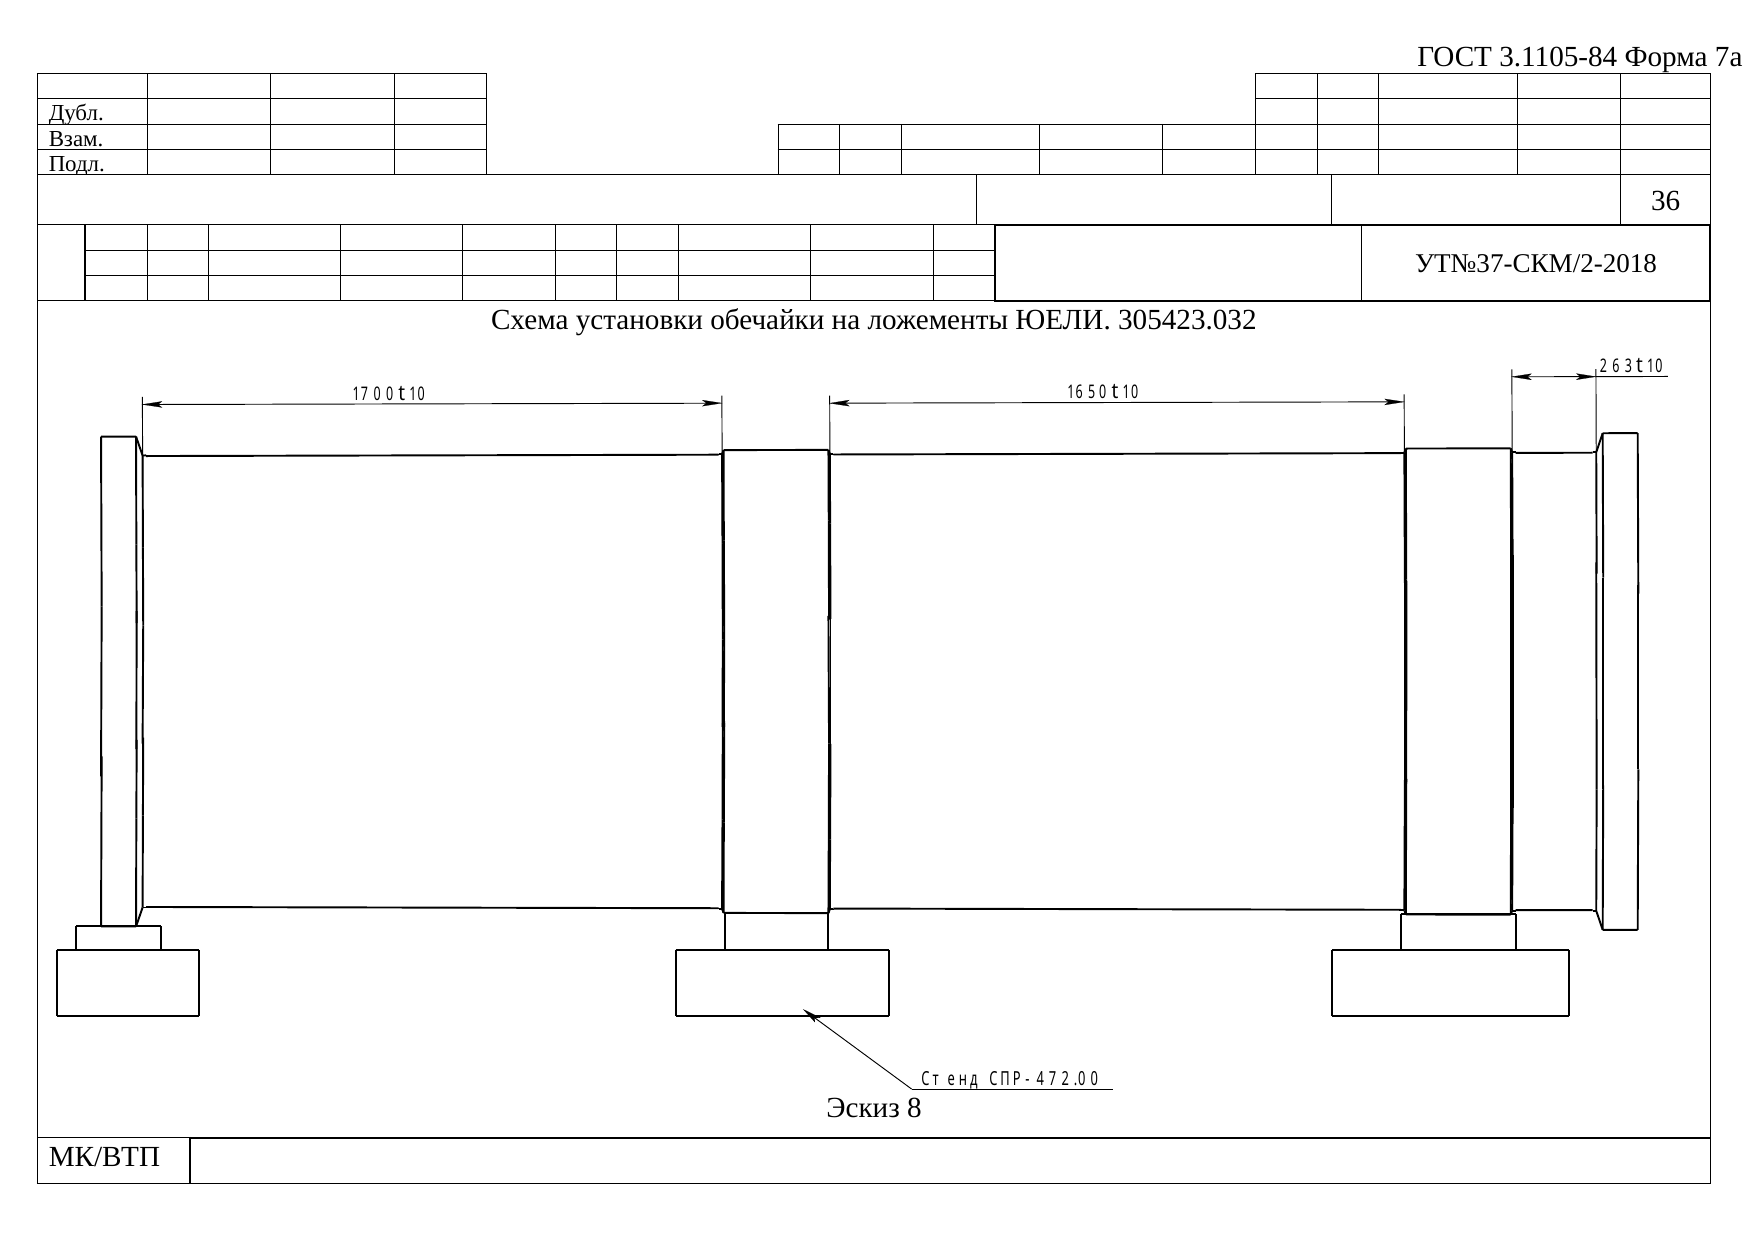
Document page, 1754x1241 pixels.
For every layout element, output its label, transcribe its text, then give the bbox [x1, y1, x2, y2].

table_cell [148, 150, 270, 174]
table_cell [1040, 150, 1162, 174]
table_cell УТ№37-СКМ/2-2018 [1362, 226, 1709, 300]
table_header [271, 74, 394, 98]
table_header [1379, 74, 1517, 98]
table_cell [38, 175, 976, 224]
table_cell [148, 99, 270, 124]
table_cell [86, 225, 147, 249]
table_cell [840, 150, 901, 174]
table_cell [463, 251, 555, 275]
table_cell [209, 251, 340, 275]
table_cell Подл. [38, 150, 147, 174]
table_cell [395, 99, 486, 124]
table_cell [1256, 99, 1317, 124]
table_header [395, 74, 486, 98]
table_cell [271, 125, 394, 149]
table_header [1318, 74, 1378, 98]
table_cell [679, 276, 810, 300]
table_cell [1163, 125, 1255, 149]
table_cell [86, 276, 147, 300]
table_cell [840, 125, 901, 149]
table_cell [395, 150, 486, 174]
table_cell [1318, 125, 1378, 149]
table_cell 36 [1621, 175, 1710, 224]
table_cell [934, 251, 994, 275]
table_cell [148, 125, 270, 149]
text ГОСТ 3.1105-84 Форма 7а [53, 39, 1742, 73]
table_header [38, 74, 147, 98]
table_cell [86, 251, 147, 275]
table_cell [191, 1139, 1710, 1183]
table_cell [1163, 150, 1255, 174]
table_cell [556, 225, 616, 249]
table_cell [679, 251, 810, 275]
table_cell [811, 251, 933, 275]
table_cell [679, 225, 810, 249]
table_cell [902, 125, 1039, 149]
table_cell [617, 276, 678, 300]
table_cell [148, 251, 208, 275]
table_cell [1318, 99, 1378, 124]
table_cell [209, 276, 340, 300]
table_header [148, 74, 270, 98]
table_cell [1518, 150, 1620, 174]
table_cell [1332, 175, 1620, 224]
table_cell [1518, 99, 1620, 124]
table_cell [811, 276, 933, 300]
table_cell [977, 175, 1331, 224]
table_cell [779, 125, 839, 149]
table_cell Схема установки обечайки на ложементы ЮЕЛИ. 305423.032 Эскиз 8 [38, 301, 1710, 1137]
table_cell [341, 276, 462, 300]
table_cell [271, 99, 394, 124]
table_cell [902, 150, 1039, 174]
table_cell [1518, 125, 1620, 149]
table_cell [209, 225, 340, 249]
table_cell [341, 225, 462, 249]
table_cell [1256, 150, 1317, 174]
table_cell [779, 150, 839, 174]
table_cell [617, 251, 678, 275]
table_cell [1621, 125, 1710, 149]
table_cell [1379, 150, 1517, 174]
table_header [1518, 74, 1620, 98]
table_cell [1379, 125, 1517, 149]
table_cell [463, 276, 555, 300]
table_header [1256, 74, 1317, 98]
table_cell [556, 251, 616, 275]
table_cell [1621, 99, 1710, 124]
table_cell МК/ВТП [38, 1138, 189, 1183]
table_cell [934, 276, 994, 300]
table_header [778, 73, 1255, 124]
table_cell [1379, 99, 1517, 124]
table_cell [934, 225, 994, 249]
table_cell Взам. [38, 125, 147, 149]
table_cell Дубл. [38, 99, 147, 124]
table_header [1621, 74, 1710, 98]
table_cell [1256, 125, 1317, 149]
table_cell [148, 276, 208, 300]
table_cell [1621, 150, 1710, 174]
table_cell [271, 150, 394, 174]
table_cell [148, 225, 208, 249]
table_cell [1040, 125, 1162, 149]
table_header [487, 73, 778, 174]
table_cell [38, 225, 84, 300]
table_cell [556, 276, 616, 300]
table_cell [1318, 150, 1378, 174]
table_cell [617, 225, 678, 249]
table_cell [341, 251, 462, 275]
table_cell [811, 225, 933, 249]
table_cell [996, 226, 1361, 300]
table_cell [395, 125, 486, 149]
table_cell [463, 225, 555, 249]
